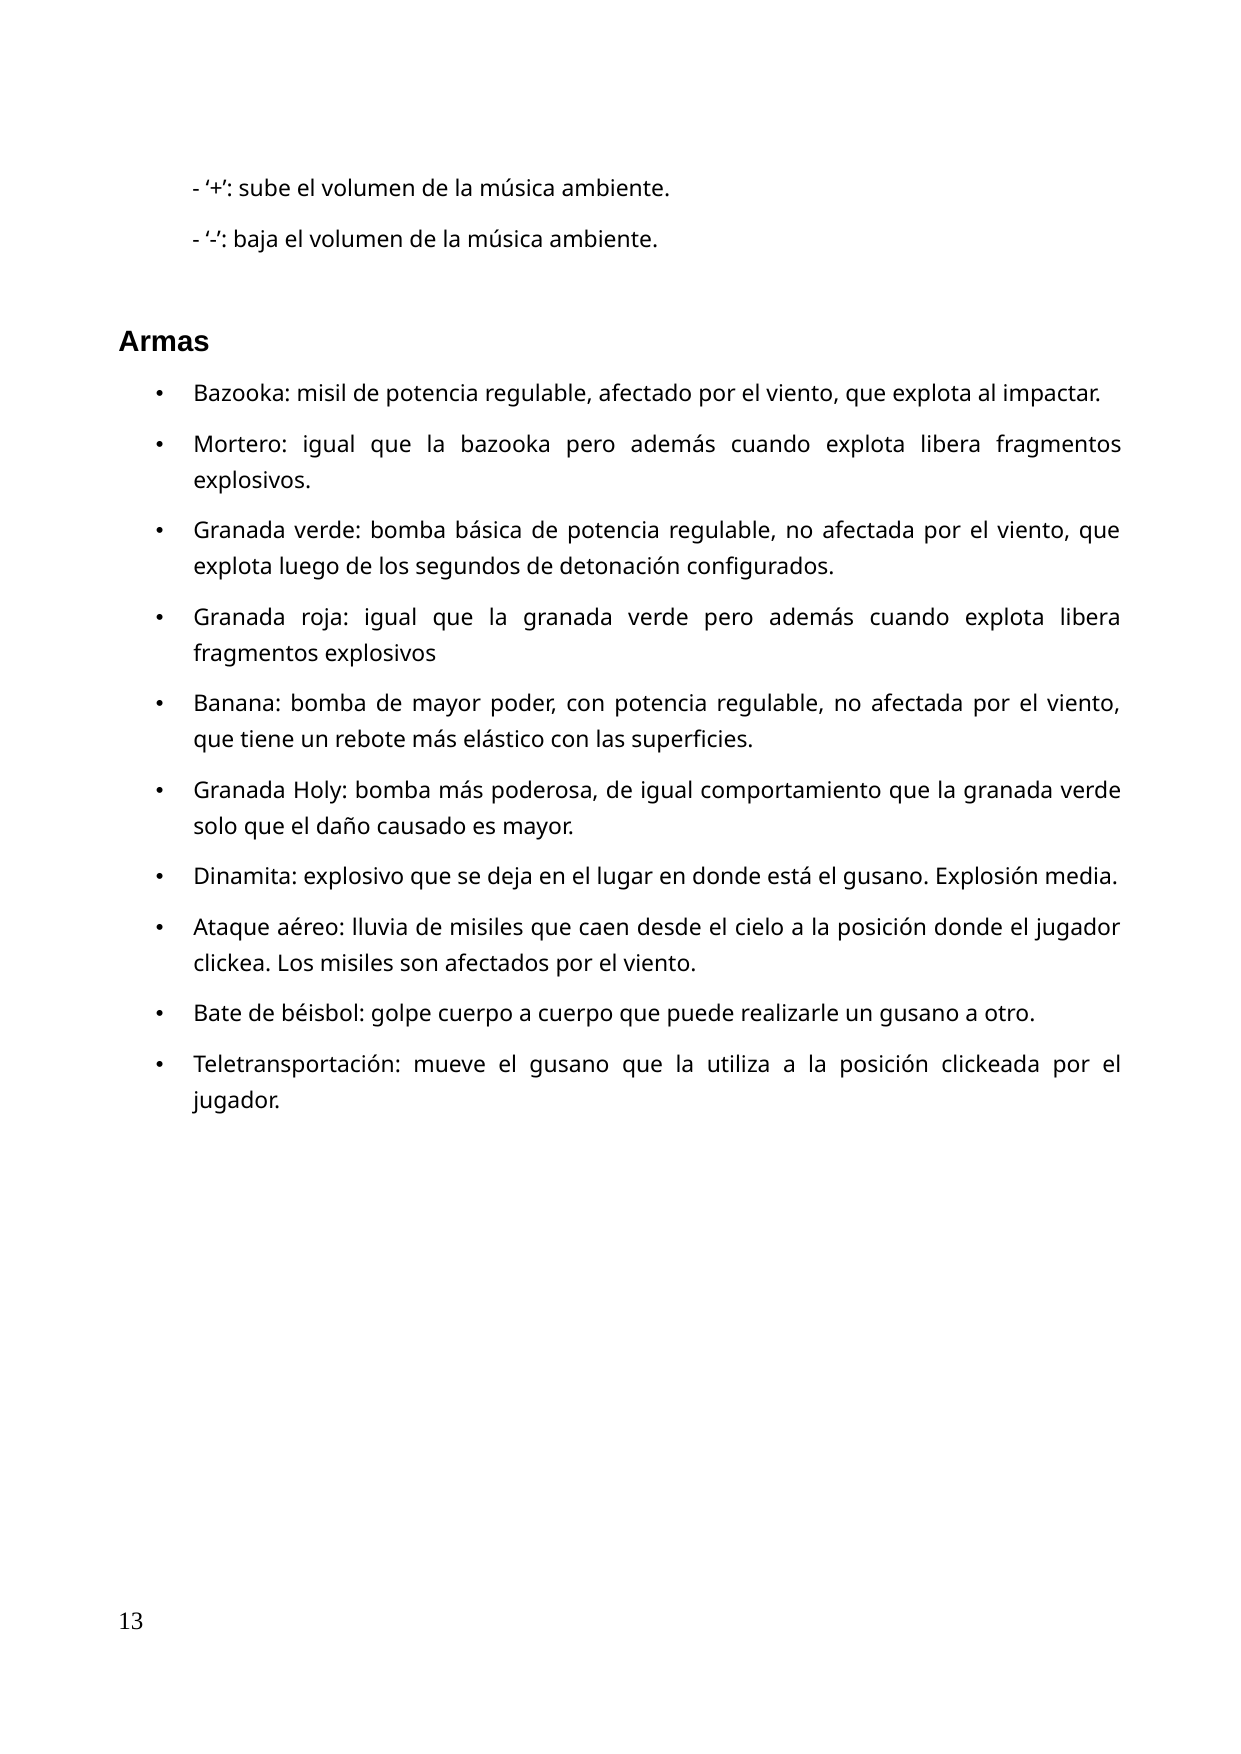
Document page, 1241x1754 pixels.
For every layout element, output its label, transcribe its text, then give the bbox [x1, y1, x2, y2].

text Armas [118, 324, 1122, 358]
list Granada roja: igual que la granada verde pero además cuando explota libera fragmentos explosivos [156, 601, 1122, 668]
list Granada Holy: bomba más poderosa, de igual comportamiento que la granada verde solo que el daño causado es mayor. [156, 774, 1122, 841]
list Teletransportación: mueve el gusano que la utiliza a la posición clickeada por el jugador. [156, 1048, 1122, 1115]
list Dinamita: explosivo que se deja en el lugar en donde está el gusano. Explosión media. [156, 860, 1122, 891]
list Mortero: igual que la bazooka pero además cuando explota libera fragmentos explosivos. [156, 428, 1122, 495]
list Ataque aéreo: lluvia de misiles que caen desde el cielo a la posición donde el jugador clickea. Los misiles son afectados por el viento. [156, 911, 1122, 978]
text - ‘-’: baja el volumen de la música ambiente. [118, 223, 1122, 254]
list Bate de béisbol: golpe cuerpo a cuerpo que puede realizarle un gusano a otro. [156, 997, 1122, 1028]
list Bazooka: misil de potencia regulable, afectado por el viento, que explota al impactar. [156, 377, 1122, 408]
list Banana: bomba de mayor poder, con potencia regulable, no afectada por el viento, que tiene un rebote más elástico con las superficies. [156, 687, 1122, 754]
text - ‘+’: sube el volumen de la música ambiente. [118, 172, 1122, 204]
list Granada verde: bomba básica de potencia regulable, no afectada por el viento, que explota luego de los segundos de detonación configurados. [156, 514, 1122, 581]
